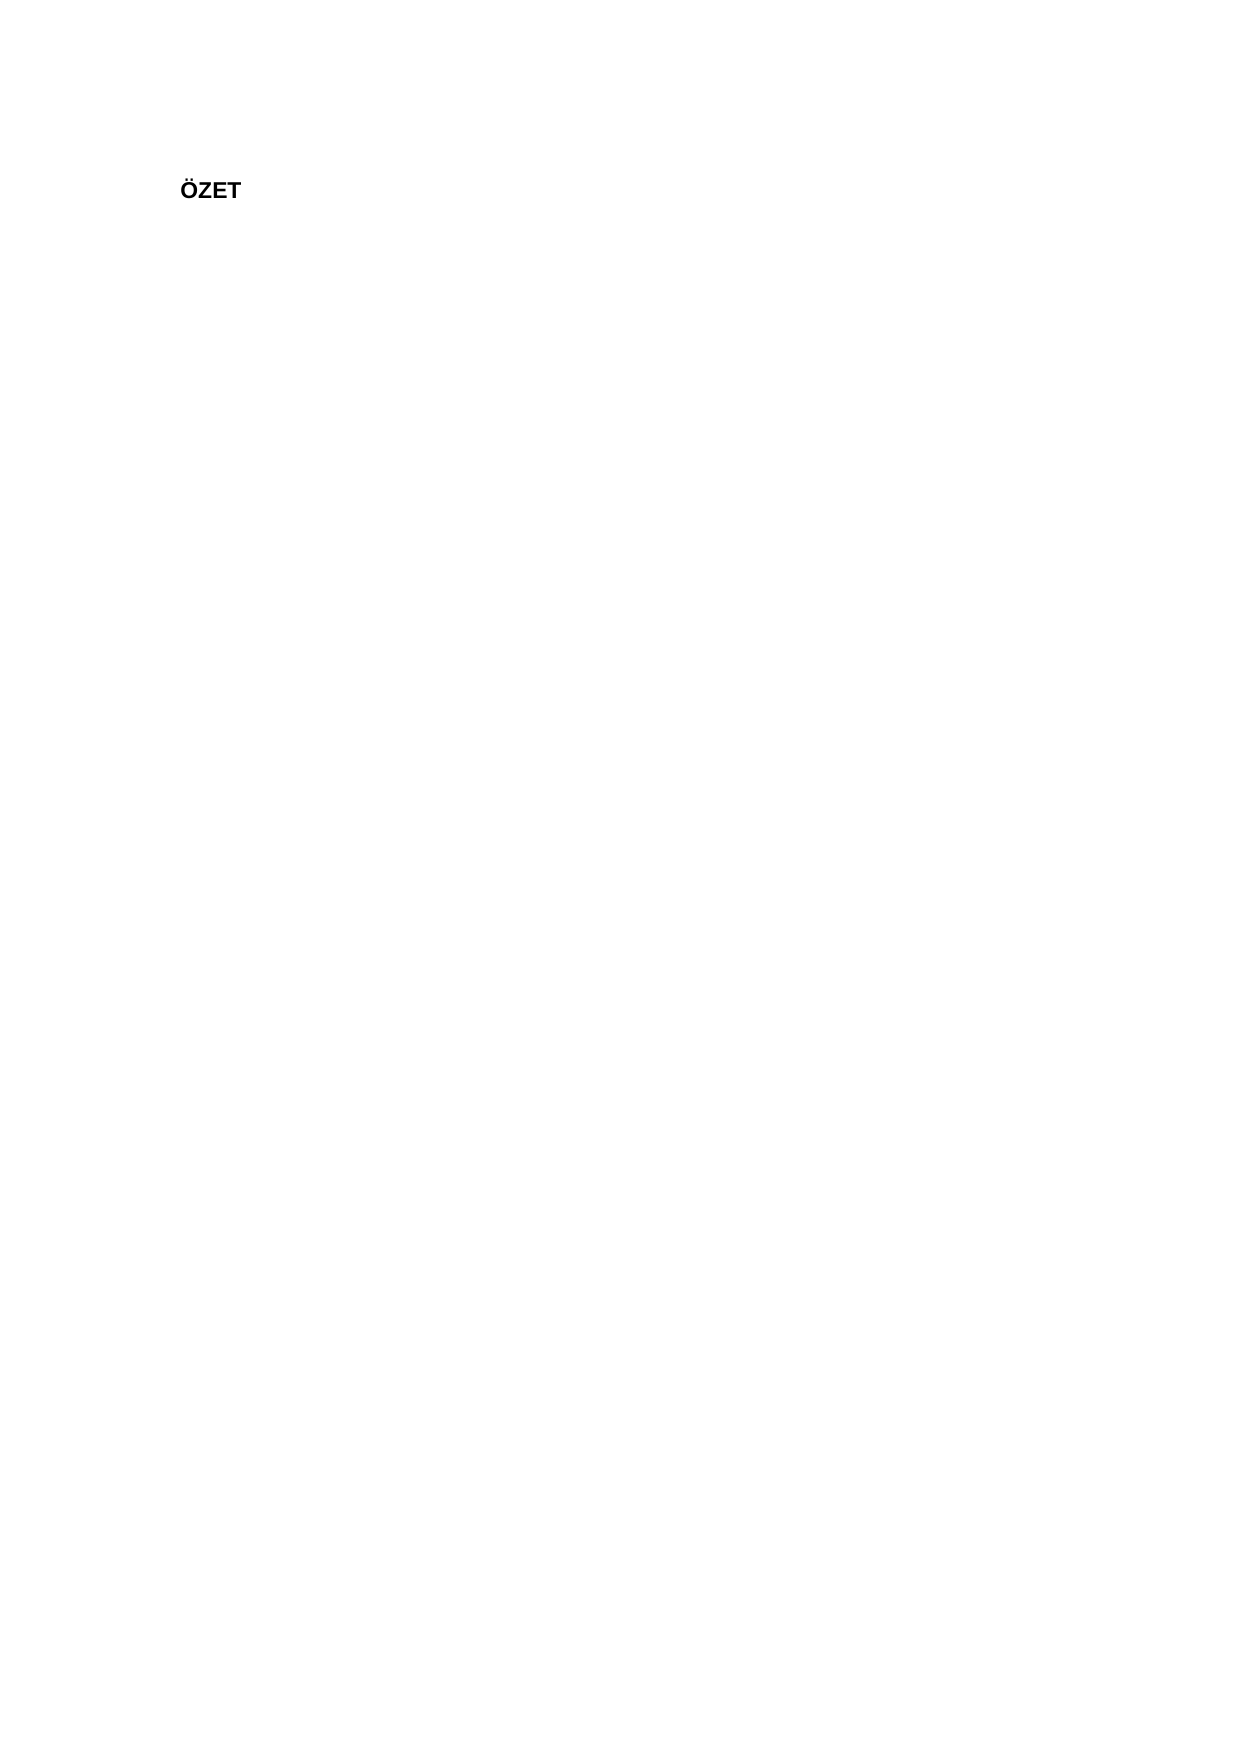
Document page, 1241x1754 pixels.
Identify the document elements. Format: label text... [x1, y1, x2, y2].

list ÖZET [180, 177, 1092, 203]
